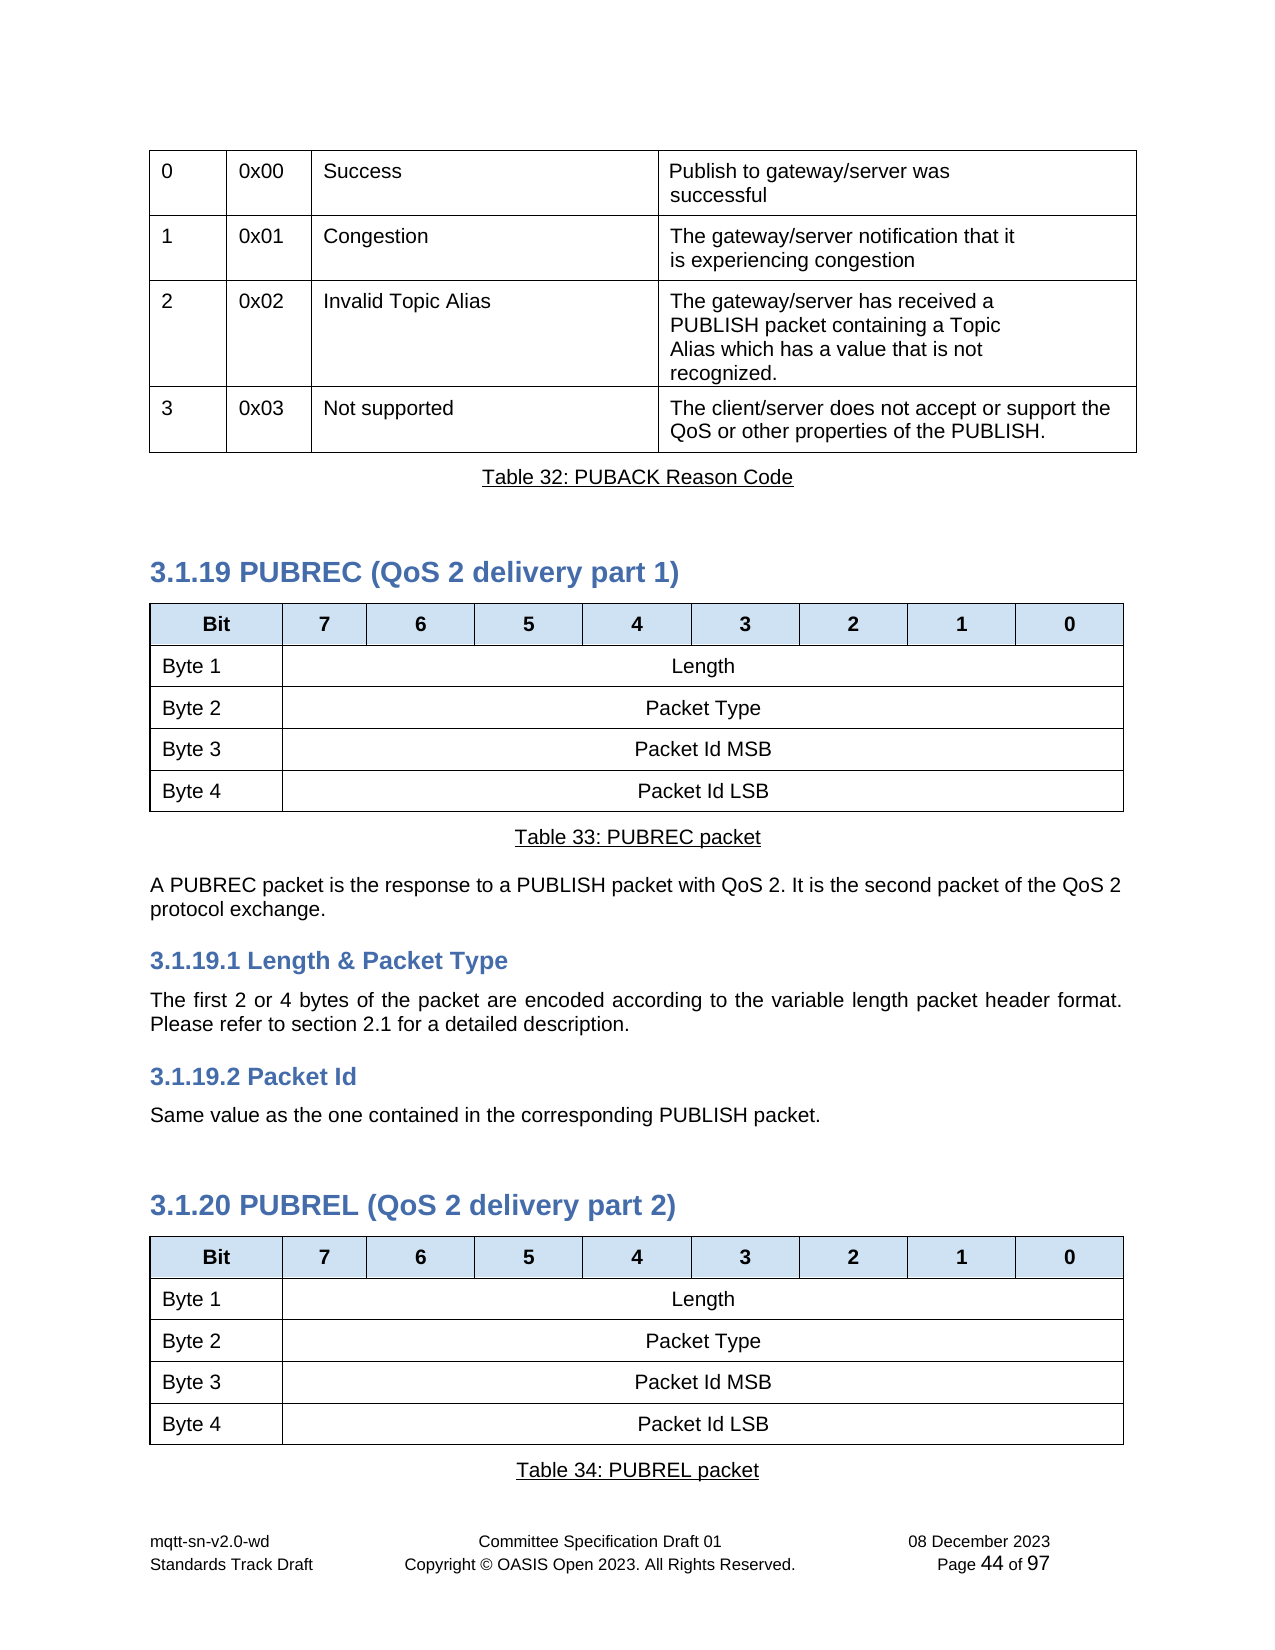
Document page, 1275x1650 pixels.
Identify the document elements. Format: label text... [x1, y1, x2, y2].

text Table 34: PUBREL packet [150, 1458, 1125, 1482]
table_cell 0 [150, 151, 226, 215]
table_header 3 [692, 604, 799, 644]
table_cell The client/server does not accept or support the QoS or other properties of the PUBLISH. [659, 387, 1136, 452]
table_cell 0x01 [227, 216, 311, 280]
table_cell Packet Id MSB [283, 1362, 1123, 1402]
table_header 7 [283, 1237, 366, 1277]
table_header 4 [583, 604, 691, 644]
subtitle 3.1.20 PUBREL (QoS 2 delivery part 2) [150, 1188, 1124, 1222]
table_cell The gateway/server has received a PUBLISH packet containing a Topic Alias which has a value that is not recognized. [659, 281, 1136, 386]
table_cell Packet Type [283, 1320, 1123, 1361]
subtitle 3.1.19.2 Packet Id [150, 1062, 1124, 1090]
table_cell Byte 4 [151, 771, 282, 811]
table_header 4 [583, 1237, 691, 1277]
subtitle 3.1.19 PUBREC (QoS 2 delivery part 1) [150, 555, 1124, 589]
subtitle 3.1.19.1 Length & Packet Type [150, 946, 1124, 975]
table_cell Packet Type [283, 687, 1123, 728]
table_cell 0x03 [227, 387, 311, 452]
table_cell Packet Id LSB [283, 771, 1123, 811]
table_header Bit [151, 604, 282, 644]
table_cell 2 [150, 281, 226, 386]
table_cell Byte 2 [151, 687, 282, 728]
table_header 5 [475, 604, 582, 644]
text Table 32: PUBACK Reason Code [150, 465, 1125, 489]
table_cell The gateway/server notification that it is experiencing congestion [659, 216, 1136, 280]
table_header 5 [475, 1237, 582, 1277]
table_header 0 [1016, 1237, 1123, 1277]
table_cell Byte 1 [151, 1279, 282, 1319]
table_cell Publish to gateway/server was successful [659, 151, 1136, 215]
table_cell Byte 3 [151, 729, 282, 769]
table_cell Byte 1 [151, 646, 282, 686]
table_header 1 [908, 604, 1015, 644]
table_cell 0x00 [227, 151, 311, 215]
table_header 1 [908, 1237, 1015, 1277]
table_header 6 [367, 604, 474, 644]
table_cell Invalid Topic Alias [312, 281, 658, 386]
table_cell 1 [150, 216, 226, 280]
table_header 2 [800, 1237, 907, 1277]
table_header Bit [151, 1237, 282, 1277]
table_cell 0x02 [227, 281, 311, 386]
text Same value as the one contained in the corresponding PUBLISH packet. [150, 1103, 1124, 1127]
table_cell Length [283, 646, 1123, 686]
table_header 2 [800, 604, 907, 644]
table_cell Packet Id LSB [283, 1404, 1123, 1444]
table_header 3 [692, 1237, 799, 1277]
text Table 33: PUBREC packet [150, 825, 1125, 849]
text The first 2 or 4 bytes of the packet are encoded according to the variable length packet header format. Please refer to section 2.1 for a detailed description. [150, 987, 1124, 1036]
table_cell 3 [150, 387, 226, 452]
table_cell Not supported [312, 387, 658, 452]
table_cell Congestion [312, 216, 658, 280]
table_header 7 [283, 604, 366, 644]
table_cell Success [312, 151, 658, 215]
table_header 0 [1016, 604, 1123, 644]
table_cell Packet Id MSB [283, 729, 1123, 769]
table_cell Byte 2 [151, 1320, 282, 1361]
table_cell Byte 4 [151, 1404, 282, 1444]
table_cell Length [283, 1279, 1123, 1319]
table_cell Byte 3 [151, 1362, 282, 1402]
text A PUBREC packet is the response to a PUBLISH packet with QoS 2. It is the second packet of the QoS 2 protocol exchange. [150, 873, 1125, 921]
table_header 6 [367, 1237, 474, 1277]
